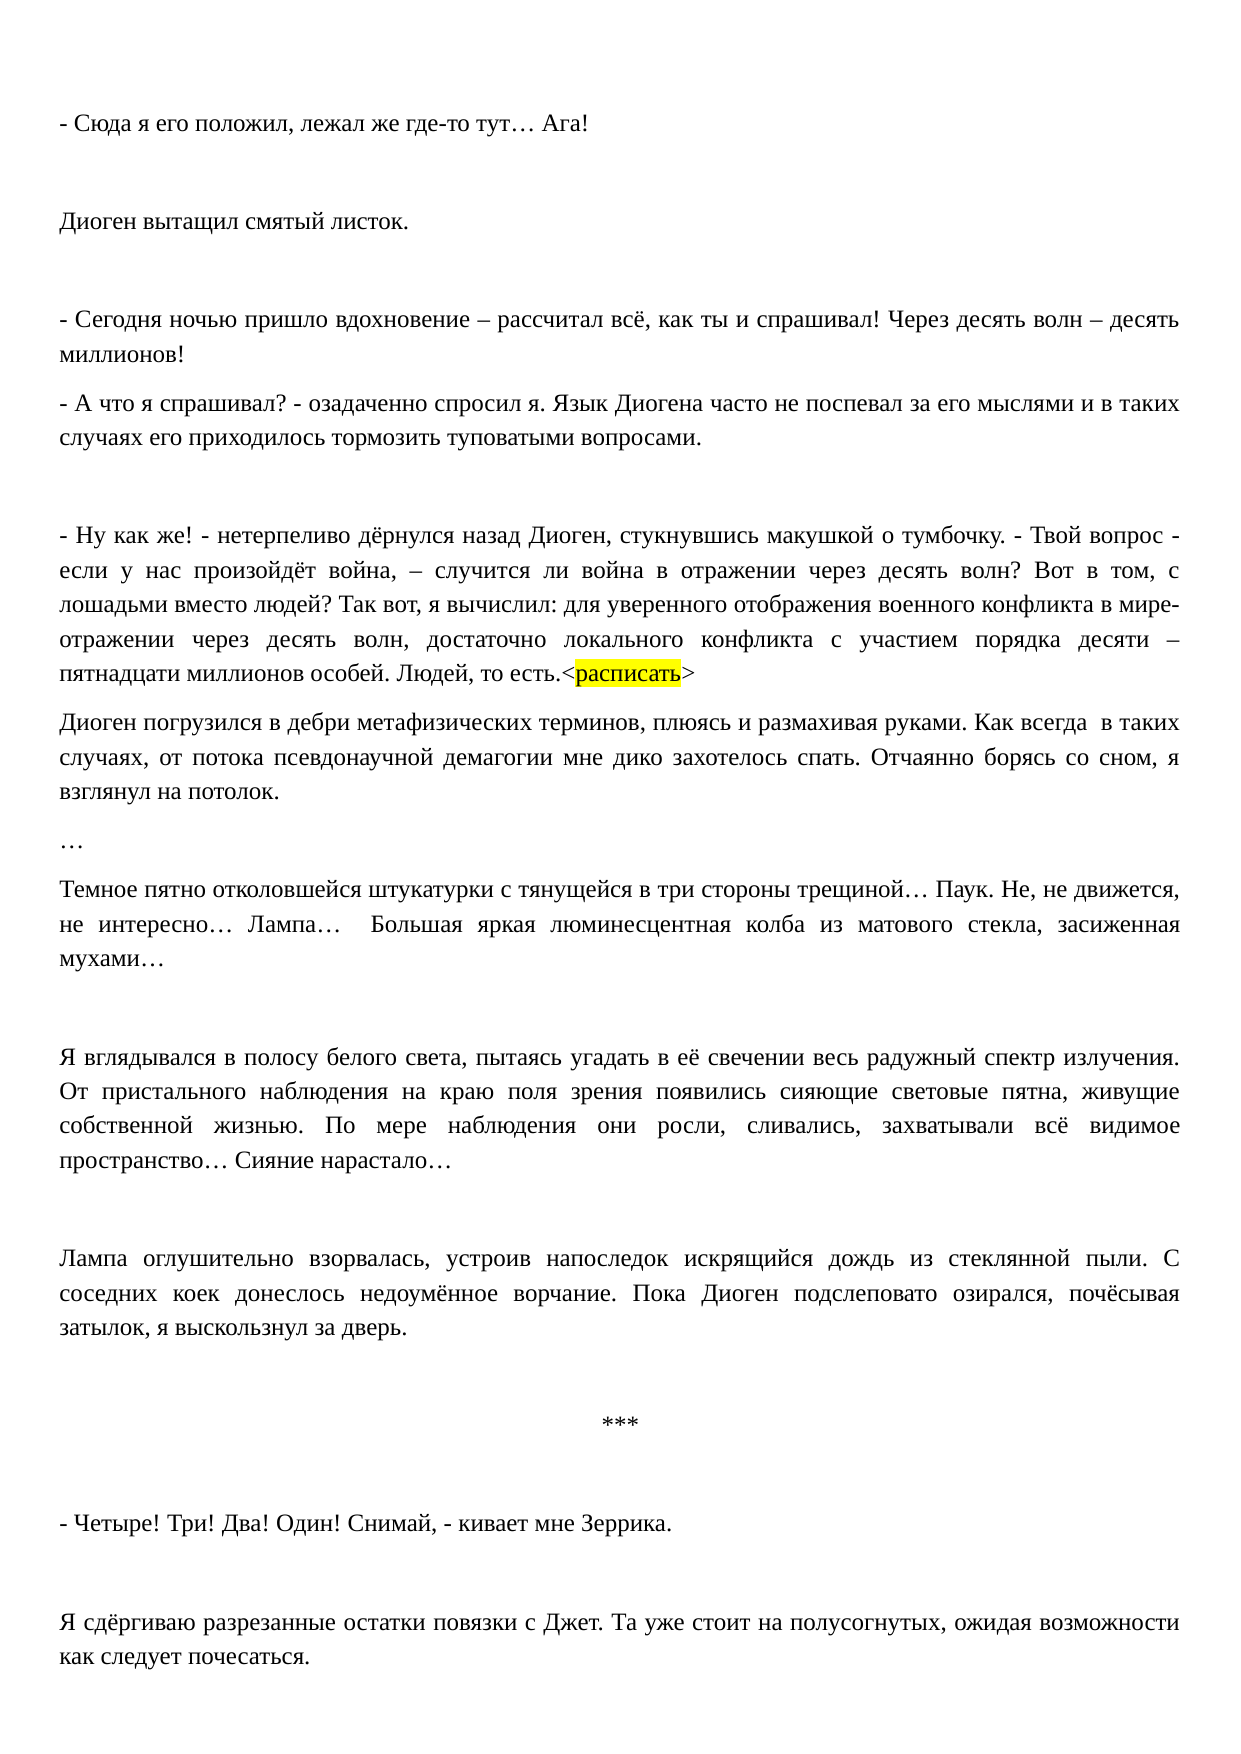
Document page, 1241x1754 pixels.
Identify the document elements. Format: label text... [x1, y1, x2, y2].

text … [59, 826, 1181, 854]
text - Сегодня ночью пришло вдохновение – рассчитал всё, как ты и спрашивал! Через десять волн – десять миллионов! [59, 304, 1181, 368]
text - Четыре! Три! Два! Один! Снимай, - кивает мне Зеррика. [59, 1508, 1181, 1537]
text Лампа оглушительно взорвалась, устроив напоследок искрящийся дождь из стеклянной пыли. С соседних коек донеслось недоумённое ворчание. Пока Диоген подслеповато озирался, почёсывая затылок, я выскользнул за дверь. [59, 1243, 1181, 1341]
text - А что я спрашивал? - озадаченно спросил я. Язык Диогена часто не поспевал за его мыслями и в таких случаях его приходилось тормозить туповатыми вопросами. [59, 388, 1181, 451]
text - Сюда я его положил, лежал же где-то тут… Ага! [59, 108, 1181, 137]
text - Ну как же! - нетерпеливо дёрнулся назад Диоген, стукнувшись макушкой о тумбочку. - Твой вопрос - если у нас произойдёт война, – случится ли война в отражении через десять волн? Вот в том, с лошадьми вместо людей? Так вот, я вычислил: для уверенного отображения военного конфликта в мире-отражении через десять волн, достаточно локального конфликта с участием порядка десяти – пятнадцати миллионов особей. Людей, то есть.<расписать> [59, 521, 1181, 687]
text Диоген вытащил смятый листок. [59, 206, 1181, 235]
text Я вглядывался в полосу белого света, пытаясь угадать в её свечении весь радужный спектр излучения. От пристального наблюдения на краю поля зрения появились сияющие световые пятна, живущие собственной жизнью. По мере наблюдения они росли, сливались, захватывали всё видимое пространство… Сияние нарастало… [59, 1042, 1181, 1174]
text Диоген погрузился в дебри метафизических терминов, плюясь и размахивая руками. Как всегда в таких случаях, от потока псевдонаучной демагогии мне дико захотелось спать. Отчаянно борясь со сном, я взглянул на потолок. [59, 707, 1181, 805]
text *** [59, 1410, 1181, 1439]
text Темное пятно отколовшейся штукатурки с тянущейся в три стороны трещиной… Паук. Не, не движется, не интересно… Лампа… Большая яркая люминесцентная колба из матового стекла, засиженная мухами… [59, 874, 1181, 972]
text Я сдёргиваю разрезанные остатки повязки с Джет. Та уже стоит на полусогнутых, ожидая возможности как следует почесаться. [59, 1607, 1181, 1670]
